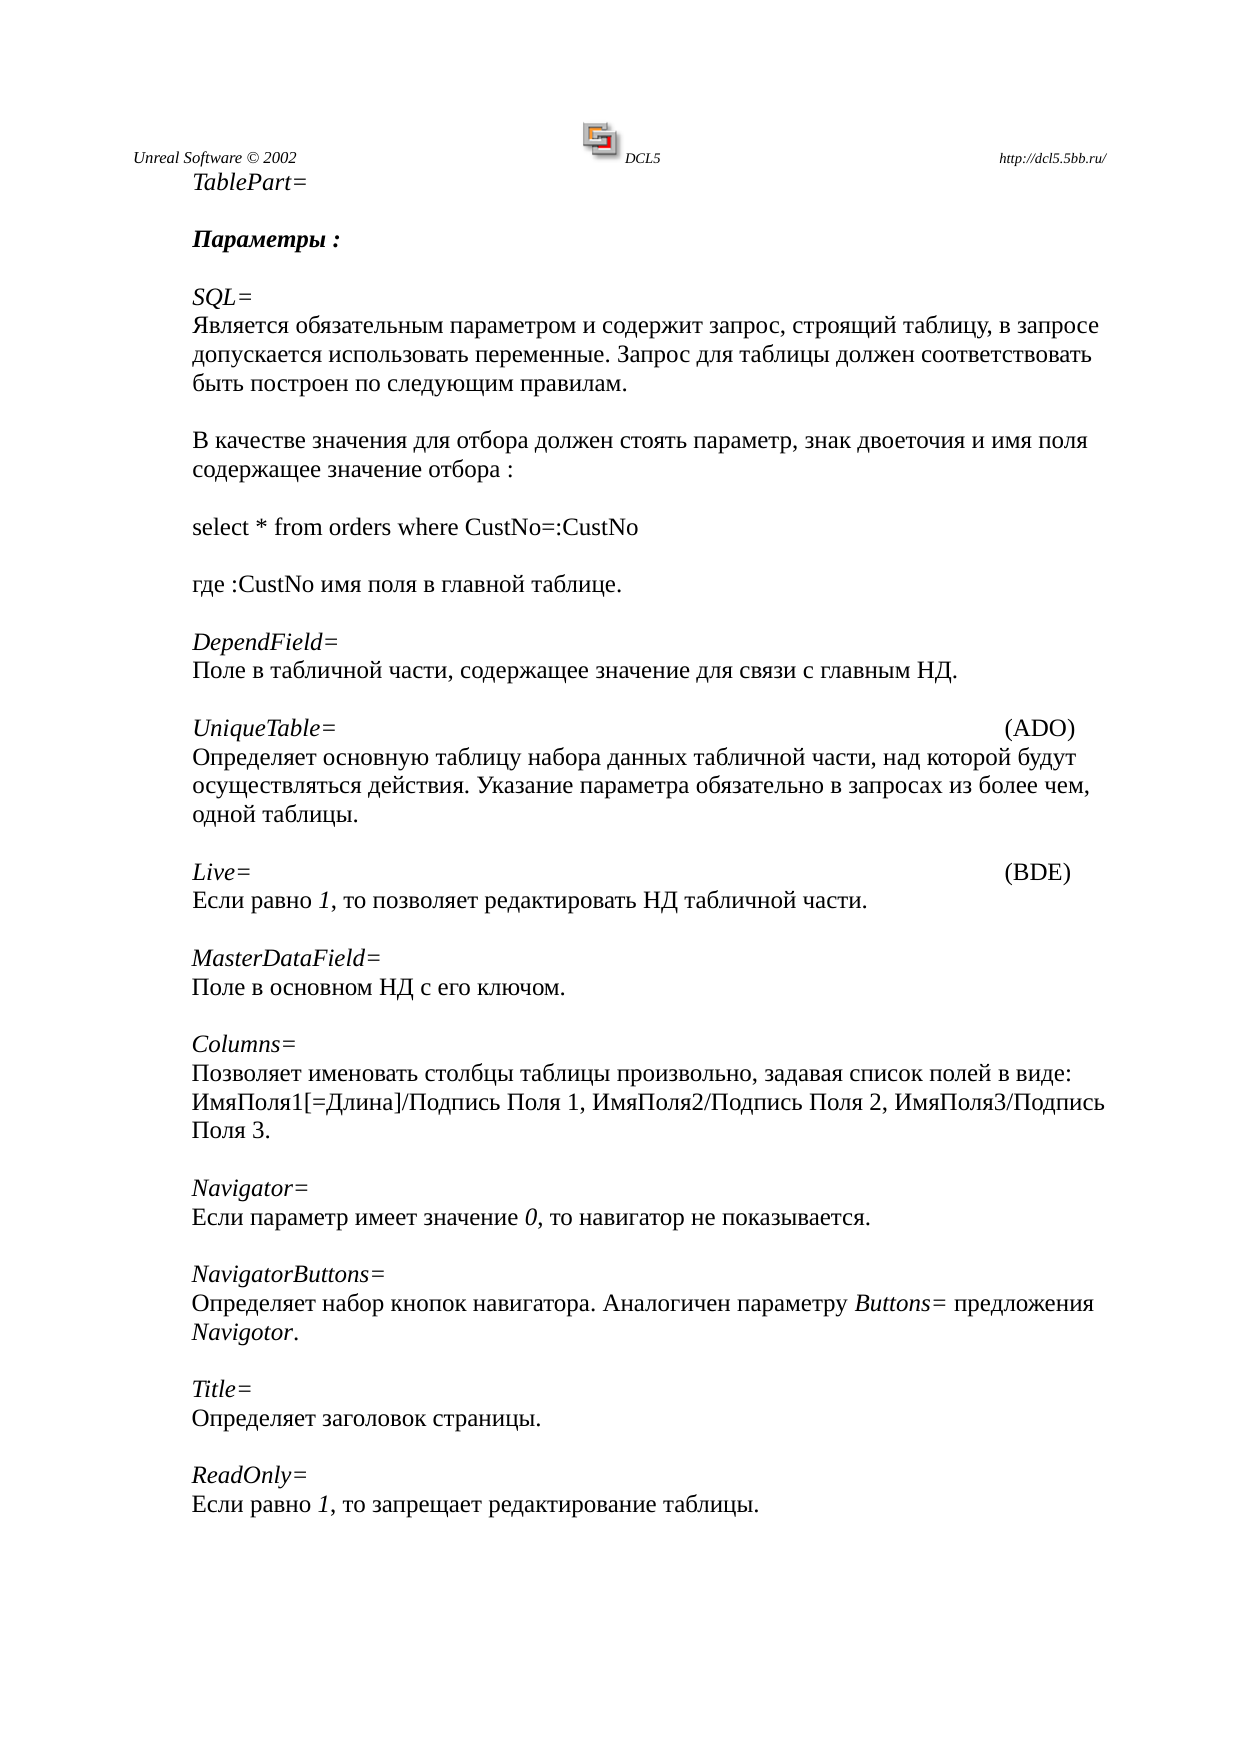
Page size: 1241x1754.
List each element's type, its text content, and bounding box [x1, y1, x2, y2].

text Если равно 1, то позволяет редактировать НД табличной части. [118, 885, 1122, 914]
text Если параметр имеет значение 0, то навигатор не показывается. [191, 1202, 1122, 1230]
text Определяет заголовок страницы. [191, 1403, 1122, 1432]
text Navigator= [191, 1173, 1122, 1202]
text ИмяПоля1[=Длина]/Подпись Поля 1, ИмяПоля2/Подпись Поля 2, ИмяПоля3/Подпись Поля 3. [191, 1087, 1122, 1144]
text TablePart= [118, 167, 1122, 195]
text Определяет основную таблицу набора данных табличной части, над которой будут осуществляться действия. Указание параметра обязательно в запросах из более чем, одной таблицы. [118, 742, 1122, 828]
text NavigatorButtons= [191, 1259, 1122, 1288]
text Columns= [191, 1029, 1122, 1058]
text ReadOnly= [191, 1460, 1122, 1489]
text Является обязательным параметром и содержит запрос, строящий таблицу, в запросе допускается использовать переменные. Запрос для таблицы должен соответствовать быть построен по следующим правилам. [118, 310, 1122, 397]
text Параметры : [118, 224, 1122, 253]
text Live= (BDE) [118, 857, 1122, 885]
text В качестве значения для отбора должен стоять параметр, знак двоеточия и имя поля содержащее значение отбора : [118, 425, 1122, 483]
text где :CustNo имя поля в главной таблице. [118, 569, 1122, 598]
text Позволяет именовать столбцы таблицы произвольно, задавая список полей в виде: [191, 1058, 1122, 1087]
text Title= [191, 1374, 1122, 1403]
text Определяет набор кнопок навигатора. Аналогичен параметру Buttons= предложения Navigotor. [191, 1288, 1122, 1345]
text select * from orders where CustNo=:CustNo [118, 512, 1122, 540]
text Поле в основном НД с его ключом. [191, 972, 1122, 1000]
text UniqueTable= (ADO) [118, 713, 1122, 742]
text DependField= [118, 627, 1122, 655]
text MasterDataField= [191, 943, 1122, 972]
text Поле в табличной части, содержащее значение для связи с главным НД. [118, 655, 1122, 684]
picture [579, 118, 625, 164]
text Если равно 1, то запрещает редактирование таблицы. [191, 1489, 1122, 1518]
text SQL= [118, 282, 1122, 310]
